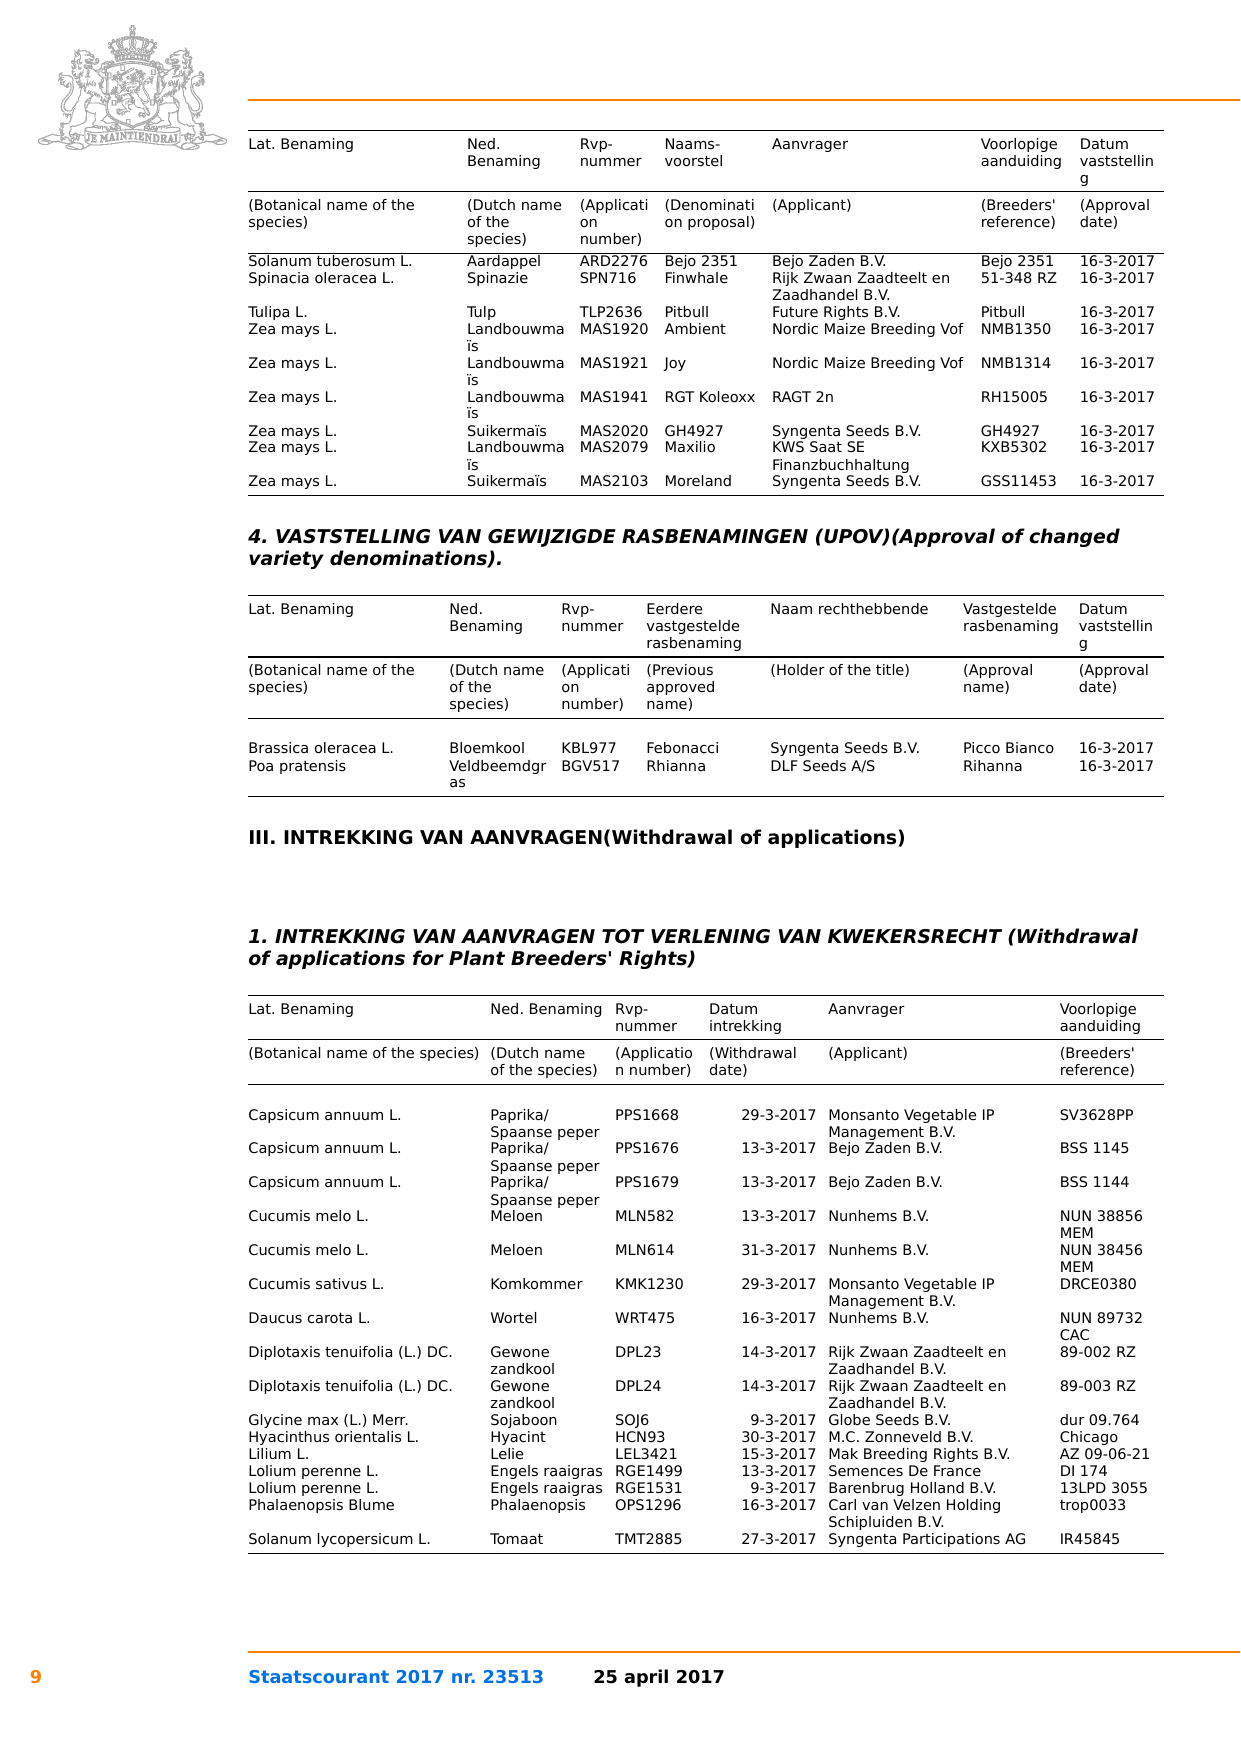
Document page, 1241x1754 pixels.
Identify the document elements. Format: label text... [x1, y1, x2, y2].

table_cell (Holder of the title) [764, 658, 957, 718]
table_cell NMB1350 [975, 321, 1074, 354]
table_cell Carl van Velzen Holding Schipluiden B.V. [822, 1497, 1053, 1531]
table_cell M.C. Zonneveld B.V. [822, 1429, 1053, 1446]
table_cell Spinacia oleracea L. [248, 270, 461, 303]
table_cell BSS 1145 [1054, 1140, 1163, 1174]
table_cell Zea mays L. [248, 389, 461, 422]
table_cell 16-3-2017 [1074, 473, 1163, 495]
table_cell 16-3-2017 [1074, 321, 1163, 354]
table_cell SPN716 [574, 270, 658, 303]
table_cell MAS1921 [574, 355, 658, 388]
table_cell (Dutch name of the species) [461, 192, 573, 253]
table_cell Maxilio [658, 439, 766, 473]
table_cell Barenbrug Holland B.V. [822, 1480, 1053, 1497]
table_cell AZ 09-06-21 [1054, 1446, 1163, 1463]
table_cell Cucumis sativus L. [248, 1276, 484, 1310]
table_cell Solanum lycopersicum L. [248, 1531, 484, 1553]
table_cell (Approval date) [1074, 192, 1163, 253]
table_header Lat. Benaming [248, 131, 461, 191]
table_cell (Application number) [574, 192, 658, 253]
table_cell Gewone zandkool [484, 1378, 609, 1412]
table_cell [764, 719, 957, 740]
table_header Naams- voorstel [658, 131, 766, 191]
table_header Rvp-nummer [555, 596, 640, 656]
table_cell Syngenta Participations AG [822, 1531, 1053, 1553]
table_cell Landbouwmaïs [461, 355, 573, 388]
table_cell DI 174 [1054, 1463, 1163, 1480]
table_cell 13-3-2017 [703, 1208, 822, 1242]
table_cell (Breeders' reference) [975, 192, 1074, 253]
table_cell Cucumis melo L. [248, 1242, 484, 1276]
table_cell Suikermaïs [461, 423, 573, 439]
table_header Ned. Benaming [443, 596, 555, 656]
table_cell 9-3-2017 [703, 1412, 822, 1429]
table_cell Lolium perenne L. [248, 1480, 484, 1497]
table_cell 14-3-2017 [703, 1344, 822, 1378]
table_cell 16-3-2017 [703, 1497, 822, 1531]
table_cell LEL3421 [609, 1446, 703, 1463]
table_cell KXB5302 [975, 439, 1074, 473]
subtitle 1. INTREKKING VAN AANVRAGEN TOT VERLENING VAN KWEKERSRECHT (Withdrawal of applications for Plant Breeders' Rights) [248, 926, 1163, 970]
table_cell Landbouwmaïs [461, 439, 573, 473]
table_cell (Botanical name of the species) [248, 658, 443, 718]
table_cell Rihanna [957, 758, 1072, 796]
table_cell (Dutch name of the species) [443, 658, 555, 718]
table_cell Glycine max (L.) Merr. [248, 1412, 484, 1429]
table_cell [248, 719, 443, 740]
picture [38, 25, 227, 150]
table_cell MAS2020 [574, 423, 658, 439]
table_header Vastgestelde rasbenaming [957, 596, 1072, 656]
table_cell Poa pratensis [248, 758, 443, 796]
table_cell Sojaboon [484, 1412, 609, 1429]
table_cell BSS 1144 [1054, 1174, 1163, 1208]
table_cell RGT Koleoxx [658, 389, 766, 422]
table_cell Capsicum annuum L. [248, 1106, 484, 1140]
table_cell 16-3-2017 [1074, 270, 1163, 303]
table_cell (Approval name) [957, 658, 1072, 718]
table_cell Tulipa L. [248, 304, 461, 321]
table_cell Bloemkool [443, 740, 555, 757]
table_cell 13-3-2017 [703, 1174, 822, 1208]
table_cell Febonacci [640, 740, 764, 757]
table_cell MAS1941 [574, 389, 658, 422]
table_cell 29-3-2017 [703, 1276, 822, 1310]
table_cell DLF Seeds A/S [764, 758, 957, 796]
table_cell SOJ6 [609, 1412, 703, 1429]
table_cell Finwhale [658, 270, 766, 303]
table_cell 27-3-2017 [703, 1531, 822, 1553]
table_cell 13LPD 3055 [1054, 1480, 1163, 1497]
table_cell (Applicant) [766, 192, 974, 253]
table_cell OPS1296 [609, 1497, 703, 1531]
table_cell Landbouwmaïs [461, 321, 573, 354]
table_cell 16-3-2017 [1073, 740, 1163, 757]
table_cell HCN93 [609, 1429, 703, 1446]
table_cell 16-3-2017 [1074, 423, 1163, 439]
table_cell Paprika/Spaanse peper [484, 1174, 609, 1208]
table_cell GSS11453 [975, 473, 1074, 495]
table_cell Bejo Zaden B.V. [766, 254, 974, 269]
table_header Datum vaststelling [1073, 596, 1163, 656]
table_cell 16-3-2017 [1074, 355, 1163, 388]
table_cell Pitbull [658, 304, 766, 321]
table_cell (Application number) [555, 658, 640, 718]
table_cell ARD2276 [574, 254, 658, 269]
table_cell [822, 1085, 1053, 1106]
table_cell Zea mays L. [248, 321, 461, 354]
table_cell Zea mays L. [248, 439, 461, 473]
table_cell RGE1531 [609, 1480, 703, 1497]
table_cell 14-3-2017 [703, 1378, 822, 1412]
table_cell dur 09.764 [1054, 1412, 1163, 1429]
table_header Ned. Benaming [484, 996, 609, 1039]
table_cell 15-3-2017 [703, 1446, 822, 1463]
table_cell Globe Seeds B.V. [822, 1412, 1053, 1429]
table_cell (Dutch name of the species) [484, 1040, 609, 1084]
table_cell [484, 1085, 609, 1106]
table_cell SV3628PP [1054, 1106, 1163, 1140]
table_cell Nunhems B.V. [822, 1208, 1053, 1242]
table_header Voorlopige aanduiding [975, 131, 1074, 191]
table_cell Nunhems B.V. [822, 1242, 1053, 1276]
table_cell MAS2103 [574, 473, 658, 495]
table_cell Pitbull [975, 304, 1074, 321]
table_cell Paprika/Spaanse peper [484, 1140, 609, 1174]
table_cell 16-3-2017 [1073, 758, 1163, 796]
table_cell Monsanto Vegetable IP Management B.V. [822, 1106, 1053, 1140]
table_cell Capsicum annuum L. [248, 1140, 484, 1174]
table_cell TMT2885 [609, 1531, 703, 1553]
table_cell Lelie [484, 1446, 609, 1463]
table_header Datum vaststelling [1074, 131, 1163, 191]
table_cell [555, 719, 640, 740]
table_cell NUN 38856 MEM [1054, 1208, 1163, 1242]
table_header Lat. Benaming [248, 996, 484, 1039]
table_cell 30-3-2017 [703, 1429, 822, 1446]
table_cell NUN 89732 CAC [1054, 1310, 1163, 1344]
table_cell 89-002 RZ [1054, 1344, 1163, 1378]
table_cell MLN582 [609, 1208, 703, 1242]
table_cell (Breeders' reference) [1054, 1040, 1163, 1084]
table_cell 16-3-2017 [1074, 389, 1163, 422]
table_cell Lolium perenne L. [248, 1463, 484, 1480]
table_cell [443, 719, 555, 740]
table_header Lat. Benaming [248, 596, 443, 656]
table_cell Meloen [484, 1242, 609, 1276]
table_cell Monsanto Vegetable IP Management B.V. [822, 1276, 1053, 1310]
table_cell Phalaenopsis [484, 1497, 609, 1531]
table_cell RAGT 2n [766, 389, 974, 422]
table_cell Picco Bianco [957, 740, 1072, 757]
table_cell Engels raaigras [484, 1463, 609, 1480]
table_cell Hyacint [484, 1429, 609, 1446]
table_cell (Applicant) [822, 1040, 1053, 1084]
table_cell NUN 38456 MEM [1054, 1242, 1163, 1276]
table_cell Rhianna [640, 758, 764, 796]
table_cell KBL977 [555, 740, 640, 757]
table_cell Daucus carota L. [248, 1310, 484, 1344]
table_cell Syngenta Seeds B.V. [766, 473, 974, 495]
table_cell (Botanical name of the species) [248, 192, 461, 253]
table_header Aanvrager [822, 996, 1053, 1039]
table_cell Tulp [461, 304, 573, 321]
table_cell Mak Breeding Rights B.V. [822, 1446, 1053, 1463]
table_cell Zea mays L. [248, 423, 461, 439]
table_cell [609, 1085, 703, 1106]
table_cell Chicago [1054, 1429, 1163, 1446]
table_cell (Botanical name of the species) [248, 1040, 484, 1084]
table_cell Nunhems B.V. [822, 1310, 1053, 1344]
table_cell (Approval date) [1073, 658, 1163, 718]
table_cell [957, 719, 1072, 740]
table_header Eerdere vastgestelde rasbenaming [640, 596, 764, 656]
table_cell Capsicum annuum L. [248, 1174, 484, 1208]
table_cell GH4927 [658, 423, 766, 439]
table_cell Komkommer [484, 1276, 609, 1310]
table_cell Cucumis melo L. [248, 1208, 484, 1242]
table_cell GH4927 [975, 423, 1074, 439]
table_cell (Previous approved name) [640, 658, 764, 718]
table_cell 13-3-2017 [703, 1140, 822, 1174]
table_cell Bejo Zaden B.V. [822, 1140, 1053, 1174]
table_cell MLN614 [609, 1242, 703, 1276]
table_header Voorlopige aanduiding [1054, 996, 1163, 1039]
table_cell Aardappel [461, 254, 573, 269]
table_cell Lilium L. [248, 1446, 484, 1463]
table_cell Diplotaxis tenuifolia (L.) DC. [248, 1344, 484, 1378]
table_cell [248, 1085, 484, 1106]
table_cell Ambient [658, 321, 766, 354]
table_cell [640, 719, 764, 740]
table_cell Nordic Maize Breeding Vof [766, 355, 974, 388]
table_cell Brassica oleracea L. [248, 740, 443, 757]
table_cell Semences De France [822, 1463, 1053, 1480]
table_cell [1054, 1085, 1163, 1106]
table_cell IR45845 [1054, 1531, 1163, 1553]
table_cell Rijk Zwaan Zaadteelt en Zaadhandel B.V. [822, 1378, 1053, 1412]
table_cell 9-3-2017 [703, 1480, 822, 1497]
table_cell PPS1679 [609, 1174, 703, 1208]
table_header Naam rechthebbende [764, 596, 957, 656]
table_cell 89-003 RZ [1054, 1378, 1163, 1412]
table_cell BGV517 [555, 758, 640, 796]
table_cell Gewone zandkool [484, 1344, 609, 1378]
table_cell Bejo 2351 [975, 254, 1074, 269]
table_cell MAS1920 [574, 321, 658, 354]
table_cell TLP2636 [574, 304, 658, 321]
table_cell Diplotaxis tenuifolia (L.) DC. [248, 1378, 484, 1412]
table_header Rvp-nummer [574, 131, 658, 191]
table_cell Zea mays L. [248, 473, 461, 495]
table_cell (Denomination proposal) [658, 192, 766, 253]
table_cell Phalaenopsis Blume [248, 1497, 484, 1531]
table_header Ned. Benaming [461, 131, 573, 191]
table_cell WRT475 [609, 1310, 703, 1344]
table_cell Solanum tuberosum L. [248, 254, 461, 269]
table_cell DRCE0380 [1054, 1276, 1163, 1310]
table_cell KWS Saat SE Finanzbuchhaltung [766, 439, 974, 473]
table_cell Landbouwmaïs [461, 389, 573, 422]
table_cell Paprika/Spaanse peper [484, 1106, 609, 1140]
table_cell Veldbeemdgras [443, 758, 555, 796]
table_cell Joy [658, 355, 766, 388]
table_cell trop0033 [1054, 1497, 1163, 1531]
table_cell Wortel [484, 1310, 609, 1344]
table_cell Moreland [658, 473, 766, 495]
table_cell KMK1230 [609, 1276, 703, 1310]
table_cell 16-3-2017 [1074, 254, 1163, 269]
table_cell Syngenta Seeds B.V. [766, 423, 974, 439]
table_cell [703, 1085, 822, 1106]
table_cell Spinazie [461, 270, 573, 303]
table_cell (Application number) [609, 1040, 703, 1084]
table_cell Future Rights B.V. [766, 304, 974, 321]
table_cell Bejo 2351 [658, 254, 766, 269]
table_cell Bejo Zaden B.V. [822, 1174, 1053, 1208]
table_cell PPS1676 [609, 1140, 703, 1174]
table_cell 16-3-2017 [1074, 439, 1163, 473]
table_cell DPL24 [609, 1378, 703, 1412]
table_cell [1073, 719, 1163, 740]
table_cell 16-3-2017 [1074, 304, 1163, 321]
table_cell Zea mays L. [248, 355, 461, 388]
table_header Rvp-nummer [609, 996, 703, 1039]
table_header Aanvrager [766, 131, 974, 191]
subtitle III. INTREKKING VAN AANVRAGEN(Withdrawal of applications) [248, 827, 1163, 849]
table_cell DPL23 [609, 1344, 703, 1378]
table_cell Rijk Zwaan Zaadteelt en Zaadhandel B.V. [822, 1344, 1053, 1378]
table_cell 13-3-2017 [703, 1463, 822, 1480]
table_cell RGE1499 [609, 1463, 703, 1480]
table_cell 29-3-2017 [703, 1106, 822, 1140]
table_cell 51-348 RZ [975, 270, 1074, 303]
table_header Datum intrekking [703, 996, 822, 1039]
table_cell Rijk Zwaan Zaadteelt en Zaadhandel B.V. [766, 270, 974, 303]
table_cell NMB1314 [975, 355, 1074, 388]
table_cell PPS1668 [609, 1106, 703, 1140]
table_cell 31-3-2017 [703, 1242, 822, 1276]
table_cell Meloen [484, 1208, 609, 1242]
subtitle 4. VASTSTELLING VAN GEWIJZIGDE RASBENAMINGEN (UPOV)(Approval of changed variety denominations). [248, 526, 1163, 570]
table_cell 16-3-2017 [703, 1310, 822, 1344]
table_cell Hyacinthus orientalis L. [248, 1429, 484, 1446]
table_cell Nordic Maize Breeding Vof [766, 321, 974, 354]
table_cell Engels raaigras [484, 1480, 609, 1497]
table_cell MAS2079 [574, 439, 658, 473]
table_cell (Withdrawal date) [703, 1040, 822, 1084]
table_cell Tomaat [484, 1531, 609, 1553]
table_cell Suikermaïs [461, 473, 573, 495]
table_cell Syngenta Seeds B.V. [764, 740, 957, 757]
table_cell RH15005 [975, 389, 1074, 422]
